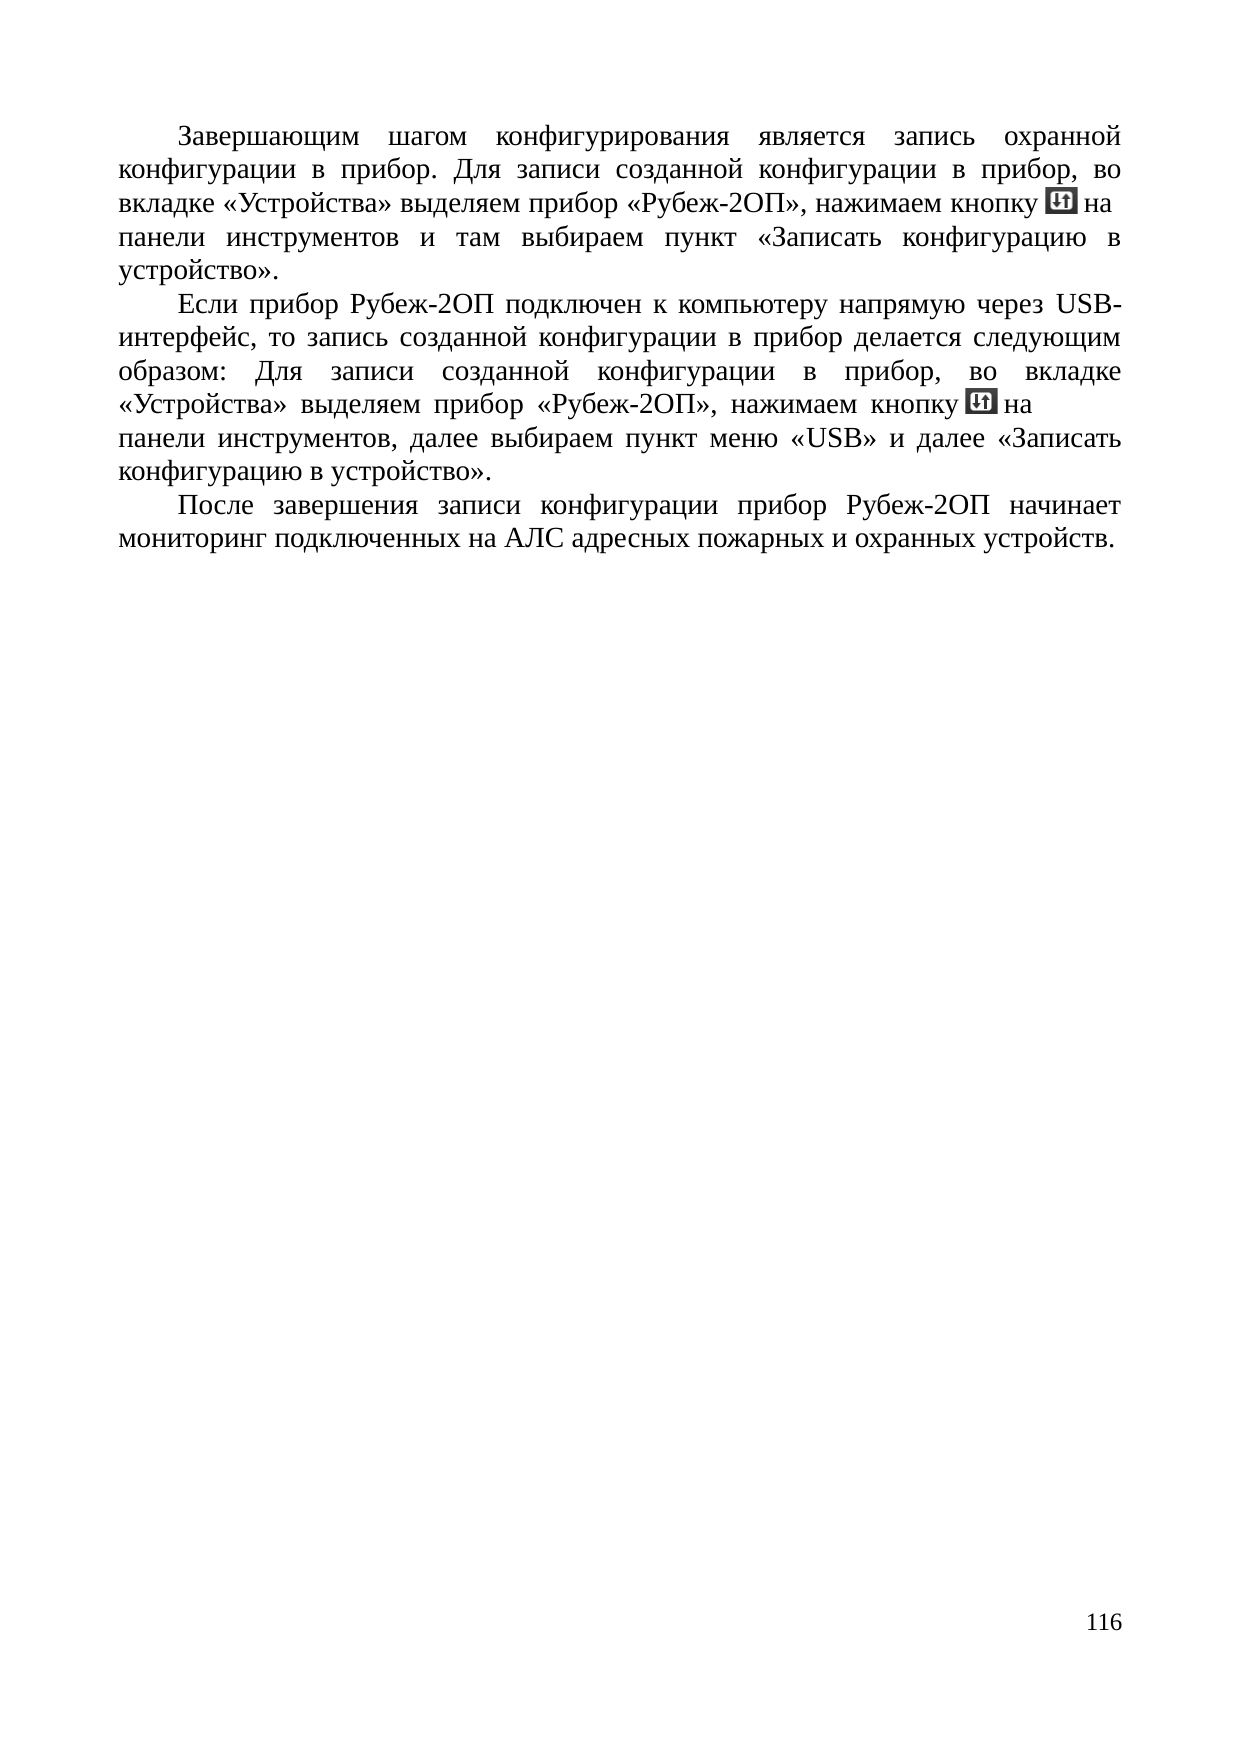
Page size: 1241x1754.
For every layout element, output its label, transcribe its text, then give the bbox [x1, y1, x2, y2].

text Завершающим шагом конфигурирования является запись охранной конфигурации в прибор. Для записи созданной конфигурации в прибор, во вкладке «Устройства» выделяем прибор «Рубеж-2ОП», нажимаем кнопку на панели инструментов и там выбираем пункт «Записать конфигурацию в устройство». [118, 118, 1122, 286]
picture [1045, 187, 1078, 214]
picture [965, 388, 998, 414]
text После завершения записи конфигурации прибор Рубеж-2ОП начинает мониторинг подключенных на АЛС адресных пожарных и охранных устройств. [118, 487, 1122, 554]
text Если прибор Рубеж-2ОП подключен к компьютеру напрямую через USB-интерфейс, то запись созданной конфигурации в прибор делается следующим образом: Для записи созданной конфигурации в прибор, во вкладке «Устройства» выделяем прибор «Рубеж-2ОП», нажимаем кнопку на панели инструментов, далее выбираем пункт меню «USB» и далее «Записать конфигурацию в устройство». [118, 286, 1122, 487]
